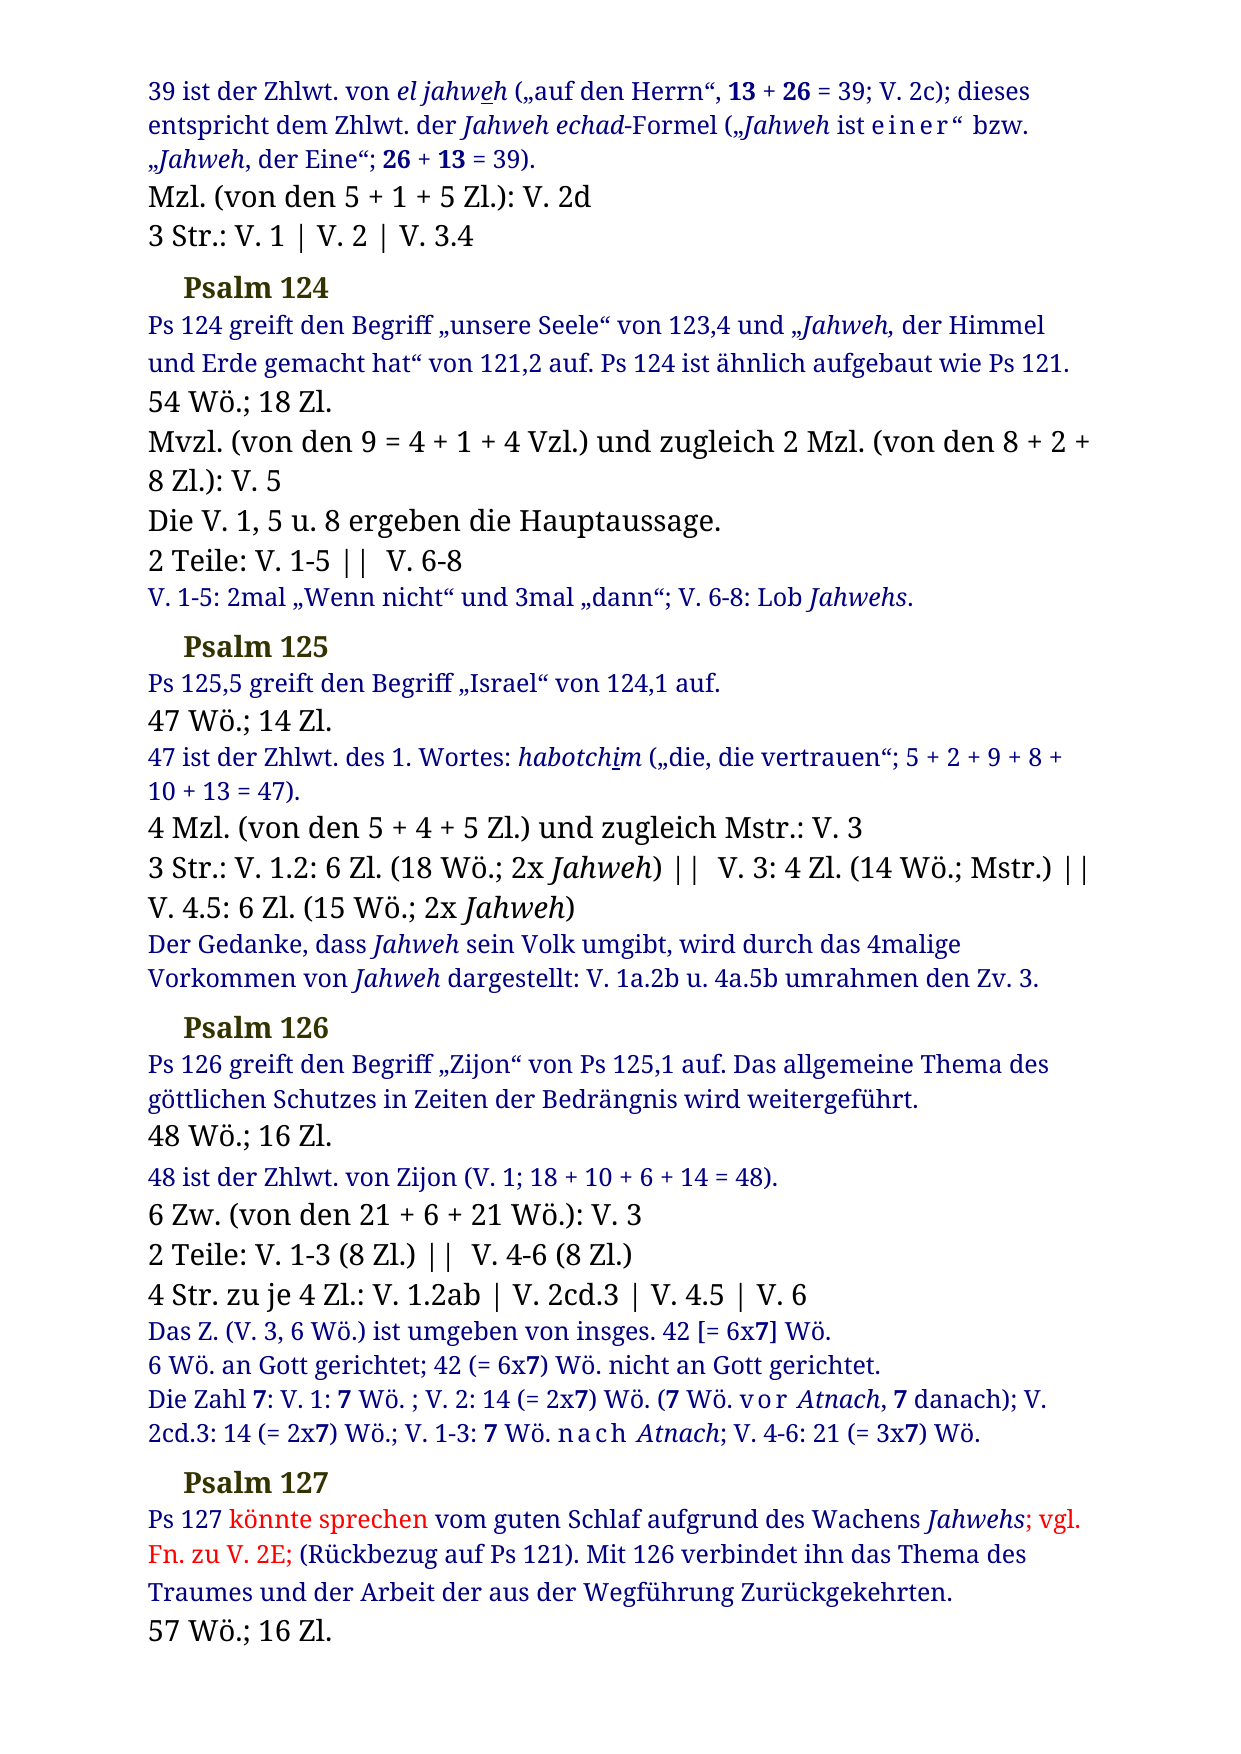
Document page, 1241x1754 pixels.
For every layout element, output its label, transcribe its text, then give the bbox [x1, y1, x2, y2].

text 3 Str.: V. 1 | V. 2 | V. 3.4 [148, 216, 1093, 255]
text 39 ist der Zhlwt. von el jahweh („auf den Herrn“, 13 + 26 = 39; V. 2c); dieses entspricht dem Zhlwt. der Jahweh echad-Formel („Jahweh ist einer“ bzw. „Jahweh, der Eine“; 26 + 13 = 39). [148, 74, 1093, 176]
text 48 Wö.; 16 Zl. [148, 1115, 1093, 1155]
text Mzl. (von den 5 + 1 + 5 Zl.): V. 2d [148, 176, 1093, 216]
text 3 Str.: V. 1.2: 6 Zl. (18 Wö.; 2x Jahweh) || V. 3: 4 Zl. (14 Wö.; Mstr.) || V. 4.5: 6 Zl. (15 Wö.; 2x Jahweh) [148, 847, 1093, 927]
subtitle Psalm 124 [183, 268, 1093, 307]
text 48 ist der Zhlwt. von Zijon (V. 1; 18 + 10 + 6 + 14 = 48). [148, 1155, 1093, 1195]
text 47 ist der Zhlwt. des 1. Wortes: habotchim („die, die vertrauen“; 5 + 2 + 9 + 8 + 10 + 13 = 47). [148, 740, 1093, 808]
text Die Zahl 7: V. 1: 7 Wö. ; V. 2: 14 (= 2x7) Wö. (7 Wö. vor Atnach, 7 danach); V. 2cd.3: 14 (= 2x7) Wö.; V. 1-3: 7 Wö. nach Atnach; V. 4-6: 21 (= 3x7) Wö. [148, 1382, 1093, 1450]
text 4 Str. zu je 4 Zl.: V. 1.2ab | V. 2cd.3 | V. 4.5 | V. 6 [148, 1274, 1093, 1314]
subtitle Psalm 127 [183, 1462, 1093, 1502]
text 4 Mzl. (von den 5 + 4 + 5 Zl.) und zugleich Mstr.: V. 3 [148, 808, 1093, 847]
text Mvzl. (von den 9 = 4 + 1 + 4 Vzl.) und zugleich 2 Mzl. (von den 8 + 2 + 8 Zl.): V. 5 [148, 421, 1093, 500]
text 47 Wö.; 14 Zl. [148, 700, 1093, 740]
text 57 Wö.; 16 Zl. [148, 1610, 1093, 1650]
text 6 Zw. (von den 21 + 6 + 21 Wö.): V. 3 [148, 1195, 1093, 1234]
text Der Gedanke, dass Jahweh sein Volk umgibt, wird durch das 4malige Vorkommen von Jahweh dargestellt: V. 1a.2b u. 4a.5b umrahmen den Zv. 3. [148, 927, 1093, 995]
text Das Z. (V. 3, 6 Wö.) ist umgeben von insges. 42 [= 6x7] Wö. [148, 1314, 1093, 1348]
text Ps 127 könnte sprechen vom guten Schlaf aufgrund des Wachens Jahwehs; vgl. Fn. zu V. 2E; (Rückbezug auf Ps 121). Mit 126 verbindet ihn das Thema des Traumes und der Arbeit der aus der Wegführung Zurückgekehrten. [148, 1502, 1093, 1610]
text Ps 126 greift den Begriff „Zijon“ von Ps 125,1 auf. Das allgemeine Thema des göttlichen Schutzes in Zeiten der Bedrängnis wird weitergeführt. [148, 1047, 1093, 1115]
text 54 Wö.; 18 Zl. [148, 381, 1093, 421]
text V. 1-5: 2mal „Wenn nicht“ und 3mal „dann“; V. 6-8: Lob Jahwehs. [148, 580, 1093, 614]
text 2 Teile: V. 1-3 (8 Zl.) || V. 4-6 (8 Zl.) [148, 1234, 1093, 1274]
text 2 Teile: V. 1-5 || V. 6-8 [148, 540, 1093, 580]
subtitle Psalm 125 [183, 626, 1093, 666]
text 6 Wö. an Gott gerichtet; 42 (= 6x7) Wö. nicht an Gott gerichtet. [148, 1348, 1093, 1382]
subtitle Psalm 126 [183, 1007, 1093, 1047]
text Die V. 1, 5 u. 8 ergeben die Hauptaussage. [148, 500, 1093, 540]
text Ps 125,5 greift den Begriff „Israel“ von 124,1 auf. [148, 666, 1093, 700]
text Ps 124 greift den Begriff „unsere Seele“ von 123,4 und „Jahweh, der Himmel und Erde gemacht hat“ von 121,2 auf. Ps 124 ist ähnlich aufgebaut wie Ps 121. [148, 307, 1093, 381]
